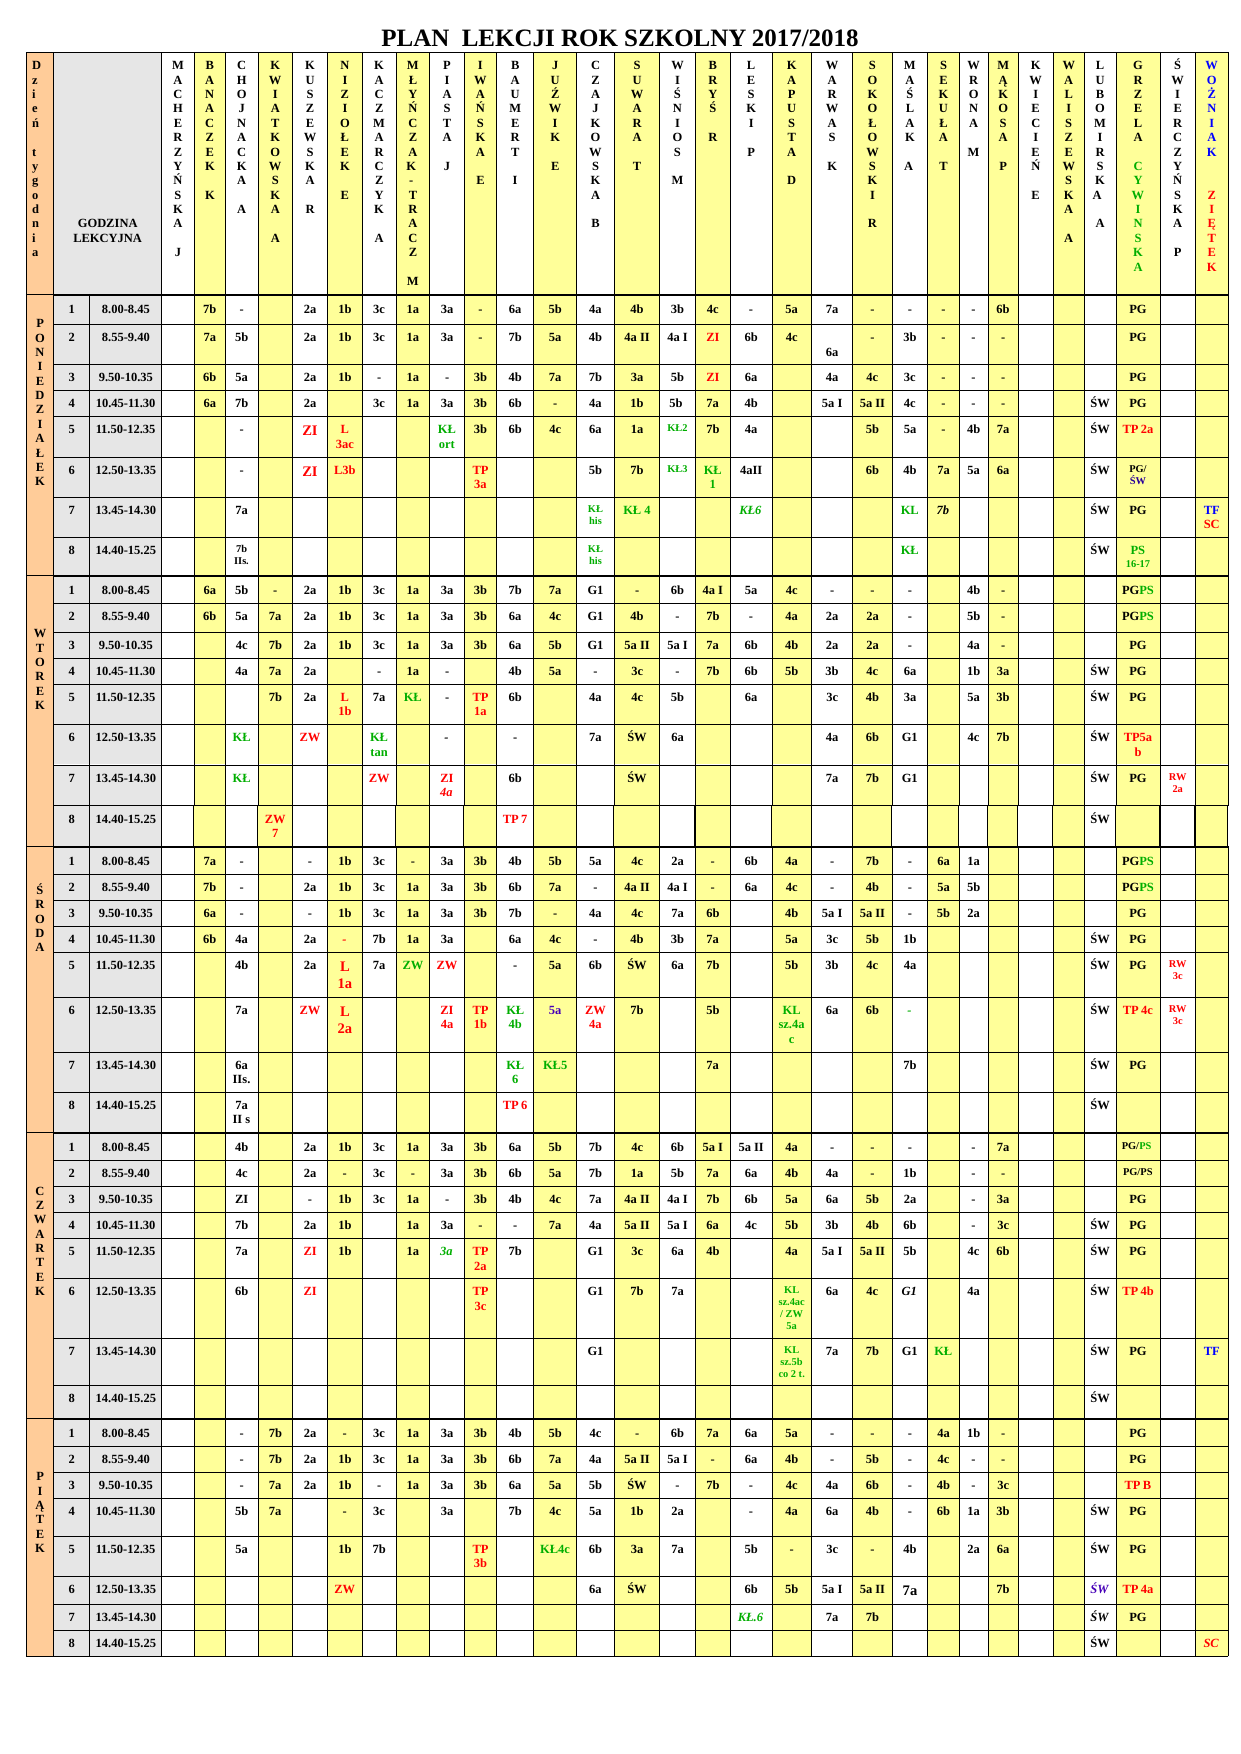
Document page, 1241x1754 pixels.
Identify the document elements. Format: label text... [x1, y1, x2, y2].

table_cell 1a [960, 1499, 988, 1536]
table_cell 7b [696, 1187, 730, 1212]
table_cell 2a [960, 1537, 988, 1576]
table_cell [928, 1386, 959, 1418]
table_cell [397, 498, 429, 537]
table_cell [1161, 806, 1194, 846]
table_cell - [465, 1213, 496, 1238]
table_cell [1161, 1473, 1195, 1498]
table_cell [1196, 538, 1228, 575]
table_cell [1019, 1577, 1053, 1604]
table_cell G1 [577, 633, 614, 658]
table_cell [1161, 927, 1195, 952]
table_cell [363, 1577, 396, 1604]
table_cell 4c [534, 604, 576, 632]
table_cell - [497, 725, 533, 764]
table_cell - [893, 1499, 927, 1536]
table_cell - [226, 848, 258, 874]
table_cell [696, 1631, 730, 1656]
table_cell [660, 806, 694, 846]
table_cell ZW [293, 998, 327, 1052]
table_cell [773, 391, 811, 416]
table_cell [293, 1499, 327, 1536]
table_cell [1053, 806, 1084, 846]
table_cell [226, 1577, 258, 1604]
table_cell [577, 806, 613, 846]
table_cell - [497, 1213, 533, 1238]
table_cell 5a II [615, 633, 659, 658]
table_cell 6 [54, 1577, 89, 1604]
table_cell [363, 458, 396, 497]
table_cell [1019, 1187, 1053, 1212]
table_cell 4b [773, 633, 811, 658]
table_cell 7b [226, 391, 258, 416]
table_cell [577, 1386, 614, 1418]
table_cell 5b [853, 1187, 892, 1212]
table_cell - [534, 901, 576, 926]
table_header GODZINA LEKCYJNA [54, 53, 161, 294]
table_cell [1054, 1093, 1084, 1132]
table_cell 1b [328, 1134, 362, 1160]
table_cell [928, 633, 959, 658]
table_cell 1a [397, 633, 429, 658]
table_cell 3c [363, 577, 396, 603]
table_cell [162, 848, 194, 874]
table_cell [162, 1631, 194, 1656]
table_cell 7a [259, 1473, 292, 1498]
table_cell 7a [363, 685, 396, 724]
table_cell [1054, 604, 1084, 632]
table_cell ŚW [1085, 953, 1116, 997]
table_cell 6b [928, 1499, 959, 1536]
table_cell [928, 1605, 959, 1630]
table_cell [960, 927, 988, 952]
table_cell 6b [893, 1213, 927, 1238]
table_cell 4c [615, 685, 659, 724]
table_cell [1054, 927, 1084, 952]
table_cell PG [1117, 1499, 1160, 1536]
table_cell 3a [615, 1537, 659, 1576]
table_cell [1054, 365, 1084, 390]
table_cell 4 [54, 927, 89, 952]
table_cell 7a [534, 577, 576, 603]
table_cell 7a [534, 1213, 576, 1238]
table_cell [1161, 1279, 1195, 1338]
table_cell [696, 685, 730, 724]
table_cell 4a [812, 1473, 852, 1498]
table_cell [162, 1339, 194, 1385]
table_cell 2a [293, 604, 327, 632]
table_cell [1196, 1473, 1228, 1498]
table_cell TP 4c [1117, 998, 1160, 1052]
table_header W O Ż N I A K Z I Ę T E K [1196, 53, 1228, 294]
table_cell 3b [465, 604, 496, 632]
table_cell [696, 1093, 730, 1132]
table_cell 7b [853, 1339, 892, 1385]
table_cell [534, 685, 576, 724]
table_cell 6b [497, 685, 533, 724]
table_cell 3c [363, 1134, 396, 1160]
table_cell [1054, 1577, 1084, 1604]
table_cell [465, 1631, 496, 1656]
table_cell - [328, 1499, 362, 1536]
table_cell - [928, 391, 959, 416]
table_cell 5b [534, 633, 576, 658]
table_cell [1054, 1279, 1084, 1338]
table_cell 8.55-9.40 [90, 1161, 161, 1186]
table_cell 6b [195, 927, 225, 952]
table_cell - [696, 875, 730, 900]
table_cell [1085, 1161, 1116, 1186]
table_cell [259, 766, 292, 805]
table_cell [162, 1213, 194, 1238]
table_cell 3a [430, 296, 464, 324]
table_cell [1085, 1134, 1116, 1160]
table_cell [259, 1213, 292, 1238]
table_cell [397, 417, 429, 457]
table_header G R Z E L A C Y W I N S K A [1117, 53, 1160, 294]
table_cell [397, 1339, 429, 1385]
table_cell 3a [430, 1499, 464, 1536]
table_cell [293, 806, 327, 846]
table_cell [465, 1093, 496, 1132]
table_cell [430, 1279, 464, 1338]
table_cell [853, 498, 892, 537]
table_cell [259, 875, 292, 900]
table_cell [162, 1093, 194, 1132]
table_cell 7a [812, 766, 852, 805]
table_cell 7b [696, 659, 730, 684]
table_cell 4c [226, 1161, 258, 1186]
table_cell PG [1117, 1339, 1160, 1385]
table_cell [162, 998, 194, 1052]
table_cell [162, 1577, 194, 1604]
table_cell 5b [577, 1473, 614, 1498]
table_cell [1161, 1339, 1195, 1385]
table_cell [293, 1577, 327, 1604]
table_cell [363, 1053, 396, 1092]
table_cell ŚW [615, 766, 659, 805]
table_cell 8 [54, 1386, 89, 1418]
table_cell [1161, 1134, 1195, 1160]
table_cell 1b [960, 659, 988, 684]
table_cell [660, 766, 695, 805]
table_cell SC [1196, 1631, 1228, 1656]
table_cell 7b [497, 901, 533, 926]
table_cell 1a [397, 659, 429, 684]
table_cell [195, 1093, 225, 1132]
table_cell [989, 1339, 1018, 1385]
table_cell - [293, 848, 327, 874]
table_cell [1161, 1053, 1195, 1092]
table_cell [162, 633, 194, 658]
table_cell 13.45-14.30 [90, 1053, 161, 1092]
table_cell [430, 1631, 464, 1656]
table_cell ŚW [1085, 1386, 1116, 1418]
table_cell [1019, 848, 1053, 874]
table_cell 4a [960, 633, 988, 658]
table_cell [615, 1053, 659, 1092]
table_cell [363, 1631, 396, 1656]
table_header S E K U Ł A T [928, 53, 959, 294]
table_cell [328, 391, 362, 416]
table_cell KL sz.5b co 2 t. [773, 1339, 811, 1385]
table_cell [1019, 685, 1053, 724]
table_cell 4a [773, 848, 811, 874]
table_cell - [893, 296, 927, 324]
table_cell - [812, 848, 852, 874]
table_cell 7b [577, 365, 614, 390]
table_cell TP 4a [1117, 1577, 1160, 1604]
table_cell PG [1117, 901, 1160, 926]
table_cell 6b [853, 458, 892, 497]
table_cell 7a [696, 633, 730, 658]
table_cell TP5ab [1117, 725, 1160, 764]
table_cell 4c [534, 927, 576, 952]
table_cell 4b [497, 1420, 533, 1446]
table_cell 7b [989, 725, 1018, 764]
table_cell [812, 458, 852, 497]
table_cell [1196, 1577, 1228, 1604]
table_cell - [960, 325, 988, 364]
table_cell 8.55-9.40 [90, 325, 161, 364]
table_cell [812, 1386, 852, 1418]
table_cell KŁ tan [363, 725, 396, 764]
table_cell ZI 4a [430, 766, 464, 805]
table_cell 6b [497, 766, 533, 805]
table_cell [1196, 1187, 1228, 1212]
table_cell [534, 1279, 576, 1338]
table_cell 3a [430, 1239, 464, 1278]
table_cell 6a [731, 1447, 772, 1472]
table_cell [328, 766, 362, 805]
table_cell [615, 1386, 659, 1418]
table_cell [1161, 875, 1195, 900]
table_cell 6a [989, 1537, 1018, 1576]
table_cell 5b [660, 365, 695, 390]
table_cell 6a [731, 365, 772, 390]
table_cell PG/PS [1117, 1134, 1160, 1160]
table_cell KŁ [226, 725, 258, 764]
table_cell 8.00-8.45 [90, 1420, 161, 1446]
table_cell [731, 901, 772, 926]
table_cell 11.50-12.35 [90, 1239, 161, 1278]
table_cell 7a [812, 296, 852, 324]
table_cell 4b [615, 604, 659, 632]
table_cell [162, 1447, 194, 1472]
table_cell 4b [853, 1213, 892, 1238]
table_cell 5a I [660, 1213, 695, 1238]
table_cell 14.40-15.25 [90, 538, 161, 575]
table_cell 2a [293, 1473, 327, 1498]
table_cell 6a [195, 391, 225, 416]
table_header I W A Ń S K A E [465, 53, 496, 294]
table_cell 5 [54, 1537, 89, 1576]
table_cell [1117, 1631, 1160, 1656]
table_cell [989, 998, 1018, 1052]
table_cell 3b [989, 685, 1018, 724]
table_cell 4c [696, 296, 730, 324]
table_cell [989, 538, 1018, 575]
table_cell 2 [54, 604, 89, 632]
table_cell 8.00-8.45 [90, 296, 161, 324]
table_cell P I Ą T E K [27, 1419, 53, 1656]
table_cell 3a [430, 875, 464, 900]
table_cell 1b [328, 901, 362, 926]
table_cell [162, 417, 194, 457]
table_cell [1054, 1239, 1084, 1278]
table_cell 3c [363, 1187, 396, 1212]
table_cell [259, 1386, 292, 1418]
table_cell PGPS [1117, 604, 1160, 632]
table_cell 3c [363, 901, 396, 926]
table_cell 3c [363, 391, 396, 416]
table_cell 3a [430, 1447, 464, 1472]
table_cell 7b [259, 685, 292, 724]
table_cell [1054, 1605, 1084, 1630]
table_cell TP 2a [1117, 417, 1160, 457]
table_cell 5b [577, 458, 614, 497]
table_cell [989, 1093, 1018, 1132]
table_cell [162, 1499, 194, 1536]
table_cell 6 [54, 458, 89, 497]
table_cell [534, 498, 576, 537]
table_cell ZI [696, 325, 730, 364]
table_cell [1196, 901, 1228, 926]
table_cell 3b [989, 1499, 1018, 1536]
table_cell [696, 1577, 730, 1604]
table_cell 3b [465, 1187, 496, 1212]
table_cell [1019, 1605, 1053, 1630]
table_cell 7b [259, 633, 292, 658]
table_cell 6b [731, 633, 772, 658]
table_cell ZI [293, 1239, 327, 1278]
table_cell 6a [731, 1161, 772, 1186]
table_header W A L I S Z E W S K A A [1054, 53, 1084, 294]
table_cell - [812, 1447, 852, 1472]
table_cell [1196, 998, 1228, 1052]
table_cell 4 [54, 1499, 89, 1536]
table_header J U Ź W I K E [534, 53, 576, 294]
table_cell [928, 1537, 959, 1576]
table_cell - [989, 1161, 1018, 1186]
table_cell G1 [577, 604, 614, 632]
table_cell - [660, 1473, 695, 1498]
table_cell [660, 498, 695, 537]
table_cell 1a [397, 365, 429, 390]
table_cell 3b [465, 875, 496, 900]
table_cell - [893, 604, 927, 632]
table_cell PG/ ŚW [1117, 458, 1160, 497]
table_cell 4b [893, 458, 927, 497]
table_cell 6b [696, 901, 730, 926]
table_cell 6b [989, 296, 1018, 324]
table_cell 4a [773, 1239, 811, 1278]
table_header W A R W A S K [812, 53, 852, 294]
table_cell 3c [615, 1239, 659, 1278]
table_cell [960, 1053, 988, 1092]
table_cell [773, 498, 811, 537]
table_cell 7a [363, 953, 396, 997]
table_cell 8.55-9.40 [90, 1447, 161, 1472]
table_cell [989, 498, 1018, 537]
table_cell [195, 1420, 225, 1446]
table_cell 5a II [853, 1239, 892, 1278]
table_cell 4a [812, 1161, 852, 1186]
table_cell 3a [430, 901, 464, 926]
table_cell [162, 458, 194, 497]
table_cell 5b [773, 1213, 811, 1238]
table_cell [960, 1339, 988, 1385]
table_cell [1196, 365, 1228, 390]
table_header K U S Z E W S K A R [293, 53, 327, 294]
table_cell [928, 1161, 959, 1186]
table_cell [1196, 1386, 1228, 1418]
table_cell [328, 1605, 362, 1630]
table_cell [615, 1631, 659, 1656]
table_cell - [893, 1447, 927, 1472]
table_cell 3c [812, 927, 852, 952]
table_cell [660, 1053, 695, 1092]
table_cell [259, 1161, 292, 1186]
table_cell - [812, 577, 852, 603]
table_cell [696, 1537, 730, 1576]
table_header M A Ś L A K A [893, 53, 927, 294]
table_cell [1117, 1386, 1160, 1418]
table_cell [812, 1631, 852, 1656]
table_cell - [696, 848, 730, 874]
table_cell 7b [363, 927, 396, 952]
table_cell - [853, 577, 892, 603]
table_cell 2a [293, 659, 327, 684]
table_cell 4b [773, 1161, 811, 1186]
table_cell 5b [960, 604, 988, 632]
table_cell [1161, 296, 1195, 324]
table_cell [465, 1053, 496, 1092]
table_cell [226, 806, 257, 846]
table_cell 4a [773, 1499, 811, 1536]
table_cell [1019, 725, 1053, 764]
table_cell [1196, 953, 1228, 997]
table_cell [162, 1420, 194, 1446]
table_cell 5a II [615, 1213, 659, 1238]
table_cell 3a [430, 391, 464, 416]
table_cell 3c [812, 685, 852, 724]
table_cell 7b [928, 498, 959, 537]
table_cell 2a [660, 1499, 695, 1536]
table_cell 6a [497, 1473, 533, 1498]
table_cell 3a [893, 685, 927, 724]
table_cell - [989, 604, 1018, 632]
table_cell 3 [54, 1187, 89, 1212]
table_cell [397, 1386, 429, 1418]
table_cell [1161, 633, 1195, 658]
table_cell [696, 1386, 730, 1418]
table_header B A U M E R T I [497, 53, 533, 294]
table_cell [195, 498, 225, 537]
table_cell 7a [696, 391, 730, 416]
table_cell RW 3c [1161, 953, 1195, 997]
table_cell 12.50-13.35 [90, 1577, 161, 1604]
table_cell KŁ his [577, 538, 614, 575]
table_cell [162, 604, 194, 632]
table_cell PG [1117, 1537, 1160, 1576]
table_cell 7 [54, 1605, 89, 1630]
table_cell C Z W A R T E K [27, 1133, 53, 1418]
table_cell ZI [293, 1279, 327, 1338]
table_cell KL [893, 498, 927, 537]
table_cell L3b [328, 458, 362, 497]
table_cell PG [1117, 953, 1160, 997]
table_cell [960, 1386, 988, 1418]
table_cell ŚW [1085, 1537, 1116, 1576]
table_cell G1 [577, 1239, 614, 1278]
table_cell 1a [397, 325, 429, 364]
table_cell - [226, 458, 258, 497]
table_cell [893, 1631, 927, 1656]
table_cell [1161, 1447, 1195, 1472]
table_cell [1161, 848, 1195, 874]
table_cell PG [1117, 1213, 1160, 1238]
table_cell 4a I [660, 1187, 695, 1212]
table_cell - [430, 365, 464, 390]
table_cell [928, 1213, 959, 1238]
table_cell [397, 998, 429, 1052]
table_cell [397, 1631, 429, 1656]
table_cell 6b [731, 325, 772, 364]
table_cell 7b [853, 1605, 892, 1630]
table_cell 4c [534, 1499, 576, 1536]
table_cell [1196, 577, 1228, 603]
table_cell 8.55-9.40 [90, 604, 161, 632]
table_cell - [731, 296, 772, 324]
table_cell 10.45-11.30 [90, 391, 161, 416]
table_cell 1a [615, 417, 659, 457]
table_cell [259, 391, 292, 416]
table_cell - [660, 604, 695, 632]
table_cell 2a [293, 685, 327, 724]
table_cell ZW 4a [577, 998, 614, 1052]
table_cell [1085, 901, 1116, 926]
table_cell 4c [928, 1447, 959, 1472]
table_cell [1161, 577, 1195, 603]
table_cell - [893, 875, 927, 900]
table_cell 1b [328, 365, 362, 390]
table_cell [696, 498, 730, 537]
table_cell [1019, 1239, 1053, 1278]
table_cell 6b [731, 1577, 772, 1604]
table_cell 3c [363, 325, 396, 364]
table_cell 6a [195, 901, 225, 926]
table_cell [812, 806, 852, 846]
table_cell 3b [660, 927, 695, 952]
table_cell [195, 1279, 225, 1338]
table_cell 7a [259, 604, 292, 632]
table_cell [259, 1093, 292, 1132]
table_cell 9.50-10.35 [90, 1473, 161, 1498]
table_cell 4c [960, 725, 988, 764]
table_cell - [363, 1473, 396, 1498]
table_cell 1b [328, 296, 362, 324]
table_cell 4c [534, 1187, 576, 1212]
table_cell [1019, 1161, 1053, 1186]
table_cell 7a [534, 875, 576, 900]
table_cell - [226, 1420, 258, 1446]
table_cell [162, 1386, 194, 1418]
table_cell 6b [853, 725, 892, 764]
table_cell 4c [773, 577, 811, 603]
table_cell [1019, 1339, 1053, 1385]
table_cell [1161, 1631, 1195, 1656]
table_cell [397, 725, 429, 764]
table_cell 4c [853, 1279, 892, 1338]
table_cell [696, 766, 730, 805]
table_cell - [893, 577, 927, 603]
table_cell [1117, 1093, 1160, 1132]
table_cell [328, 498, 362, 537]
table_cell 8 [54, 538, 89, 575]
table_cell KŁ his [577, 498, 614, 537]
table_cell 1b [328, 577, 362, 603]
table_cell 4aII [731, 458, 772, 497]
table_cell [465, 1339, 496, 1385]
table_cell ŚW [1085, 725, 1116, 764]
table_header N I Z I O Ł E K E [328, 53, 362, 294]
table_cell - [928, 417, 959, 457]
table_cell [773, 417, 811, 457]
table_header W R O N A M [960, 53, 988, 294]
table_cell [1085, 365, 1116, 390]
table_cell 6a [812, 325, 852, 364]
table_cell 1a [397, 391, 429, 416]
table_cell [773, 1093, 811, 1132]
table_cell ZI [226, 1187, 258, 1212]
table_cell [465, 953, 496, 997]
table_cell [928, 998, 959, 1052]
table_cell [1019, 325, 1053, 364]
table_cell [773, 458, 811, 497]
table_cell [1019, 1537, 1053, 1576]
table_cell [293, 1339, 327, 1385]
table_cell [1161, 1213, 1195, 1238]
table_cell [396, 806, 429, 846]
table_cell [1161, 659, 1195, 684]
table_cell 5a [773, 927, 811, 952]
table_cell 2 [54, 1447, 89, 1472]
table_cell [731, 1279, 772, 1338]
table_cell [1018, 806, 1052, 846]
table_cell [1019, 1213, 1053, 1238]
table_cell [1019, 901, 1053, 926]
table_cell 5a [960, 685, 988, 724]
table_cell - [893, 1134, 927, 1160]
table_cell [363, 1213, 396, 1238]
table_cell [162, 725, 194, 764]
table_cell [731, 538, 772, 575]
table_cell 2 [54, 875, 89, 900]
table_cell ŚW [1085, 1631, 1116, 1656]
table_cell 9.50-10.35 [90, 633, 161, 658]
table_cell 10.45-11.30 [90, 1499, 161, 1536]
table_cell [195, 633, 225, 658]
table_cell 3a [430, 1420, 464, 1446]
table_cell [259, 998, 292, 1052]
table_cell ŚW [1085, 538, 1116, 575]
table_cell [195, 538, 225, 575]
table_cell 6a [497, 633, 533, 658]
table_cell [162, 1605, 194, 1630]
table_cell [989, 1605, 1018, 1630]
table_cell 6b [731, 1187, 772, 1212]
table_cell [773, 685, 811, 724]
table_cell 1a [397, 1473, 429, 1498]
table_cell 4a [226, 927, 258, 952]
table_cell - [293, 1187, 327, 1212]
table_cell 1b [328, 1187, 362, 1212]
table_cell - [893, 901, 927, 926]
table_cell [259, 325, 292, 364]
table_cell 5a [226, 365, 258, 390]
table_cell [465, 1577, 496, 1604]
table_cell [1019, 458, 1053, 497]
table_cell 8.55-9.40 [90, 875, 161, 900]
table_cell 3a [430, 848, 464, 874]
table_cell [162, 391, 194, 416]
table_cell [1196, 927, 1228, 952]
table_cell ŚW [1085, 498, 1116, 537]
table_cell 7a II s [226, 1093, 258, 1132]
table_cell [1161, 685, 1195, 724]
table_cell KŁ4c [534, 1537, 576, 1576]
table_cell [1196, 806, 1227, 846]
table_cell 1a [397, 1420, 429, 1446]
table_cell [1196, 1239, 1228, 1278]
table_cell 6a [497, 296, 533, 324]
table_cell [1196, 875, 1228, 900]
table_cell - [226, 875, 258, 900]
table_cell [1161, 1161, 1195, 1186]
table_cell 1a [397, 1213, 429, 1238]
table_cell 5a [731, 577, 772, 603]
table_cell [928, 538, 959, 575]
table_cell 2a [293, 391, 327, 416]
table_cell 3c [363, 1447, 396, 1472]
table_cell ŚW [1085, 417, 1116, 457]
table_cell PG [1117, 1420, 1160, 1446]
table_cell [162, 1279, 194, 1338]
table_cell - [773, 1537, 811, 1576]
table_cell [731, 1339, 772, 1385]
table_cell 3a [989, 1187, 1018, 1212]
table_cell [853, 538, 892, 575]
table_cell 5a I [812, 1239, 852, 1278]
table_cell [195, 659, 225, 684]
table_cell 7a [696, 1053, 730, 1092]
table_cell 3a [430, 1213, 464, 1238]
table_cell 4b [928, 1473, 959, 1498]
table_cell 6b [853, 1473, 892, 1498]
table_header K W I E C I E Ń E [1019, 53, 1053, 294]
table_cell - [960, 1447, 988, 1472]
table_cell [928, 1631, 959, 1656]
table_cell [534, 1386, 576, 1418]
table_cell [497, 1605, 533, 1630]
table_cell 6b [577, 953, 614, 997]
table_cell [1161, 901, 1195, 926]
table_cell [892, 806, 927, 846]
table_cell [465, 725, 496, 764]
table_cell TP 3c [465, 1279, 496, 1338]
table_cell 3b [893, 325, 927, 364]
table_cell 7a [696, 1420, 730, 1446]
table_cell 7b [259, 1420, 292, 1446]
table_cell [812, 498, 852, 537]
table_cell 6a [731, 875, 772, 900]
table_cell 4b [497, 659, 533, 684]
table_cell 6a [577, 417, 614, 457]
table_cell [1054, 848, 1084, 874]
table_cell [534, 1093, 576, 1132]
table_cell 3c [363, 1161, 396, 1186]
table_cell [1019, 1447, 1053, 1472]
table_cell ŚW [615, 1577, 659, 1604]
table_cell [162, 365, 194, 390]
table_cell 4c [615, 1134, 659, 1160]
table_cell 7a [577, 725, 614, 764]
table_cell - [696, 1447, 730, 1472]
table_cell 7b [259, 1447, 292, 1472]
table_cell [1019, 1473, 1053, 1498]
table_cell G1 [577, 577, 614, 603]
table_cell [1019, 766, 1053, 805]
table_cell [773, 1386, 811, 1418]
table_cell [960, 538, 988, 575]
table_cell [328, 538, 362, 575]
table_cell [1085, 1420, 1116, 1446]
table_cell 7 [54, 498, 89, 537]
table_cell [259, 901, 292, 926]
table_cell - [328, 927, 362, 952]
table_cell [1019, 998, 1053, 1052]
table_cell 6b [497, 417, 533, 457]
table_cell [660, 1631, 695, 1656]
table_cell [731, 927, 772, 952]
table_cell KŁ.6 [731, 1605, 772, 1630]
table_cell 7b [195, 296, 225, 324]
table_cell 7 [54, 766, 89, 805]
table_cell [615, 1605, 659, 1630]
table_cell [928, 577, 959, 603]
table_cell ZW [328, 1577, 362, 1604]
table_cell [1054, 633, 1084, 658]
table_cell 7b [893, 1053, 927, 1092]
table_cell [772, 806, 811, 846]
table_cell [363, 1093, 396, 1132]
table_cell [1085, 1473, 1116, 1498]
table_cell [928, 685, 959, 724]
table_cell 2a [293, 365, 327, 390]
table_cell ŚW [615, 725, 659, 764]
table_cell [259, 953, 292, 997]
table_cell 3b [465, 1161, 496, 1186]
table_cell - [497, 953, 533, 997]
table_cell [293, 1386, 327, 1418]
table_cell 14.40-15.25 [90, 806, 161, 846]
table_cell 7b [363, 1537, 396, 1576]
table_cell 6a [928, 848, 959, 874]
table_header C Z A J K O W S K A B [577, 53, 614, 294]
table_cell [660, 1605, 695, 1630]
table_cell 7b [577, 1161, 614, 1186]
table_cell [226, 685, 258, 724]
table_cell - [615, 1420, 659, 1446]
table_cell 13.45-14.30 [90, 766, 161, 805]
table_cell PG [1117, 1447, 1160, 1472]
table_cell [731, 1631, 772, 1656]
table_cell 1a [397, 1187, 429, 1212]
table_cell TF [1196, 1339, 1228, 1385]
table_cell [928, 953, 959, 997]
table_cell 3c [989, 1213, 1018, 1238]
table_cell [534, 458, 576, 497]
table_cell 7a [195, 848, 225, 874]
table_cell 2a [660, 848, 695, 874]
table_cell [1054, 1420, 1084, 1446]
table_cell [1019, 296, 1053, 324]
table_cell ŚW [1085, 1213, 1116, 1238]
table_cell 3c [363, 875, 396, 900]
table_cell - [989, 633, 1018, 658]
table_cell 4a [226, 659, 258, 684]
table_cell 5a [893, 417, 927, 457]
table_cell [1019, 875, 1053, 900]
table_cell [1196, 325, 1228, 364]
table_cell [534, 1239, 576, 1278]
table_cell ŚW [1085, 1605, 1116, 1630]
table_cell - [853, 325, 892, 364]
table_cell [696, 806, 730, 846]
table_cell [430, 458, 464, 497]
table_cell [363, 538, 396, 575]
table_cell - [960, 391, 988, 416]
table_cell 7b [497, 1499, 533, 1536]
table_cell 13.45-14.30 [90, 498, 161, 537]
table_cell 7b [497, 577, 533, 603]
table_cell 1 [54, 1420, 89, 1446]
table_cell [328, 1386, 362, 1418]
table_cell 5a II [853, 391, 892, 416]
table_cell TP 7 [497, 806, 533, 846]
table_cell 6b [660, 1420, 695, 1446]
table_cell 4b [731, 391, 772, 416]
table_cell - [430, 659, 464, 684]
table_cell 5a [534, 1161, 576, 1186]
table_cell 1a [397, 875, 429, 900]
table_cell [497, 1279, 533, 1338]
table_cell 7a [989, 1134, 1018, 1160]
table_cell 5b [660, 1161, 695, 1186]
table_cell 5b [731, 1537, 772, 1576]
table_cell 3b [465, 1420, 496, 1446]
table_cell 4a [577, 296, 614, 324]
table_cell 1a [397, 901, 429, 926]
table_cell 6a [497, 1134, 533, 1160]
table_cell [430, 538, 464, 575]
table_cell ŚW [1085, 391, 1116, 416]
table_cell 3c [615, 659, 659, 684]
table_cell [259, 538, 292, 575]
table_cell ZW [363, 766, 396, 805]
table_cell 5b [853, 417, 892, 457]
table_cell - [731, 1473, 772, 1498]
table_cell 3a [430, 1134, 464, 1160]
table_cell 7b [577, 1134, 614, 1160]
table_cell [162, 1239, 194, 1278]
table_cell [1085, 1187, 1116, 1212]
table_cell 14.40-15.25 [90, 1093, 161, 1132]
table_cell [1054, 875, 1084, 900]
table_cell [226, 1386, 258, 1418]
table_cell [1085, 296, 1116, 324]
table_cell [259, 1187, 292, 1212]
table_cell 12.50-13.35 [90, 998, 161, 1052]
table_cell 5b [226, 577, 258, 603]
table_cell [1161, 538, 1195, 575]
table_cell [1019, 1631, 1053, 1656]
table_cell 7a [989, 417, 1018, 457]
table_cell [1019, 1134, 1053, 1160]
table_cell [812, 538, 852, 575]
table_cell [534, 1605, 576, 1630]
table_cell [497, 458, 533, 497]
table_cell [1054, 1187, 1084, 1212]
table_cell 5b [773, 659, 811, 684]
table_cell [465, 659, 496, 684]
table_cell 4c [534, 417, 576, 457]
table_cell [430, 1577, 464, 1604]
table_cell [1161, 1499, 1195, 1536]
table_cell 4c [577, 1420, 614, 1446]
table_cell [397, 458, 429, 497]
table_cell [1019, 1053, 1053, 1092]
table_cell PG/PS [1117, 1161, 1160, 1186]
table_cell 5a [577, 1499, 614, 1536]
table_cell 5 [54, 417, 89, 457]
table_cell [162, 538, 194, 575]
table_cell [195, 1134, 225, 1160]
table_cell 4a [577, 1213, 614, 1238]
table_cell 1 [54, 1134, 89, 1160]
table_cell - [731, 604, 772, 632]
table_cell - [226, 1473, 258, 1498]
table_cell [1054, 1499, 1084, 1536]
table_cell 3b [812, 1213, 852, 1238]
table_cell 1b [328, 633, 362, 658]
table_cell - [577, 927, 614, 952]
table_cell 3c [363, 1420, 396, 1446]
table_cell [960, 1577, 988, 1604]
table_cell 5a I [812, 901, 852, 926]
table_cell G1 [893, 1339, 927, 1385]
table_cell 2a [960, 901, 988, 926]
table_cell 5b [696, 998, 730, 1052]
table_cell TP 1b [465, 998, 496, 1052]
table_cell 1b [328, 1447, 362, 1472]
table_cell 5a [226, 1537, 258, 1576]
table_cell 3b [465, 365, 496, 390]
table_cell 6a [731, 685, 772, 724]
table_cell [989, 848, 1018, 874]
table_cell [534, 725, 576, 764]
table_cell [696, 538, 730, 575]
table_cell 4b [893, 1537, 927, 1576]
table_cell [259, 927, 292, 952]
table_cell [1161, 1187, 1195, 1212]
table_cell - [397, 1161, 429, 1186]
table_cell ZI [696, 365, 730, 390]
table_cell G1 [577, 1279, 614, 1338]
table_cell [1196, 1420, 1228, 1446]
table_cell [1085, 604, 1116, 632]
table_cell [534, 1339, 576, 1385]
table_cell [773, 725, 811, 764]
table_cell [1019, 604, 1053, 632]
table_cell Ś R O D A [27, 847, 53, 1132]
table_cell KŁ [893, 538, 927, 575]
table_cell G1 [577, 1339, 614, 1385]
table_cell - [363, 365, 396, 390]
table_cell [259, 1339, 292, 1385]
table_cell [259, 296, 292, 324]
table_cell PG [1117, 325, 1160, 364]
table_cell [195, 1577, 225, 1604]
table_cell [363, 1386, 396, 1418]
table_cell 4a [731, 417, 772, 457]
table_cell ZW 7 [258, 806, 292, 846]
table_cell [731, 1239, 772, 1278]
table_cell 1b [328, 1473, 362, 1498]
table_cell [534, 1577, 576, 1604]
table_cell 3b [465, 633, 496, 658]
table_cell [195, 1161, 225, 1186]
table_cell TP 4b [1117, 1279, 1160, 1338]
table_cell 4b [853, 1499, 892, 1536]
table_cell 4c [615, 901, 659, 926]
table_cell KL sz.4ac [773, 998, 811, 1052]
table_cell ŚW [615, 1473, 659, 1498]
table_cell [397, 1499, 429, 1536]
table_cell 6a [812, 1499, 852, 1536]
table_cell [960, 1605, 988, 1630]
table_header S U W A R A T [615, 53, 659, 294]
table_cell 2 [54, 1161, 89, 1186]
table_cell PG [1117, 1053, 1160, 1092]
table_cell [1054, 577, 1084, 603]
table_cell - [534, 391, 576, 416]
table_cell 7b [853, 766, 892, 805]
table_cell [614, 806, 659, 846]
table_cell [1054, 1339, 1084, 1385]
table_cell [1196, 685, 1228, 724]
table_cell PG [1117, 498, 1160, 537]
table_cell [328, 1339, 362, 1385]
table_cell [773, 1053, 811, 1092]
table_header Ś W I E R C Z Y Ń S K A P [1161, 53, 1195, 294]
table_cell ŚW [1085, 1239, 1116, 1278]
table_cell [162, 766, 194, 805]
table_cell 3c [363, 604, 396, 632]
table_cell 6a [660, 725, 695, 764]
table_cell 4c [773, 325, 811, 364]
table_cell PG [1117, 659, 1160, 684]
table_cell 4b [853, 685, 892, 724]
table_cell - [989, 365, 1018, 390]
table_cell [660, 1386, 695, 1418]
table_cell [1196, 1605, 1228, 1630]
table_cell 8.00-8.45 [90, 577, 161, 603]
table_cell 4c [853, 365, 892, 390]
table_cell [577, 1631, 614, 1656]
table_cell [731, 766, 772, 805]
table_header D z i e ń t y g o d n i a [27, 53, 53, 294]
table_cell [1161, 1605, 1195, 1630]
table_cell 7b [696, 604, 730, 632]
table_cell 1a [397, 1447, 429, 1472]
table_cell [259, 498, 292, 537]
table_cell [696, 1605, 730, 1630]
table_cell [363, 1279, 396, 1338]
table_cell ŚW [1085, 1499, 1116, 1536]
table_cell ŚW [1085, 998, 1116, 1052]
table_cell RW 2a [1161, 766, 1195, 805]
table_cell 6a [989, 458, 1018, 497]
table_cell [773, 766, 811, 805]
table_cell 2a [293, 1447, 327, 1472]
table_cell [328, 1279, 362, 1338]
table_cell 5a [960, 458, 988, 497]
table_cell [1019, 498, 1053, 537]
table_cell 2a [293, 325, 327, 364]
table_header P I A S T A J [430, 53, 464, 294]
table_cell [1019, 538, 1053, 575]
table_cell 2a [893, 1187, 927, 1212]
table_cell [928, 659, 959, 684]
table_cell [1196, 659, 1228, 684]
table_cell [853, 806, 891, 846]
table_cell 5a [226, 604, 258, 632]
table_cell [928, 1187, 959, 1212]
table_cell [696, 1339, 730, 1385]
table_header M Ą K O S A P [989, 53, 1018, 294]
table_cell KL sz.4ac / ZW 5a [773, 1279, 811, 1338]
table_cell 6 [54, 1279, 89, 1338]
table_cell 7b [696, 417, 730, 457]
table_cell 6a [812, 1187, 852, 1212]
table_cell [465, 927, 496, 952]
table_cell 10.45-11.30 [90, 659, 161, 684]
table_cell 4 [54, 391, 89, 416]
table_cell 6b [497, 1447, 533, 1472]
table_cell 4a [773, 604, 811, 632]
table_cell [293, 1605, 327, 1630]
table_cell 7a [812, 1339, 852, 1385]
table_cell 5b [226, 325, 258, 364]
table_cell [195, 458, 225, 497]
table_cell 4a [812, 365, 852, 390]
table_cell [162, 1053, 194, 1092]
table_cell RW 3c [1161, 998, 1195, 1052]
table_cell 4b [615, 296, 659, 324]
table_cell [960, 498, 988, 537]
table_cell - [226, 417, 258, 457]
table_cell KŁ 6 [497, 1053, 533, 1092]
table_cell [893, 1605, 927, 1630]
table_cell - [430, 1187, 464, 1212]
table_cell - [226, 1447, 258, 1472]
table_cell 4a II [615, 1187, 659, 1212]
table_cell 7b [696, 1473, 730, 1498]
table_cell [497, 1577, 533, 1604]
table_cell [928, 927, 959, 952]
table_cell KŁ [928, 1339, 959, 1385]
table_cell 4a II [615, 325, 659, 364]
table_cell 7a [812, 1605, 852, 1630]
table_cell [928, 1239, 959, 1278]
table_cell [1054, 1386, 1084, 1418]
table_cell 4c [731, 1213, 772, 1238]
table_cell [534, 806, 576, 846]
table_cell [195, 998, 225, 1052]
table_cell 14.40-15.25 [90, 1386, 161, 1418]
table_cell [195, 1605, 225, 1630]
table_cell [577, 1053, 614, 1092]
table_cell 2a [293, 1134, 327, 1160]
table_cell [328, 725, 362, 764]
table_cell [960, 766, 988, 805]
table_cell - [893, 1473, 927, 1498]
table_cell 1a [615, 1161, 659, 1186]
table_cell [195, 1053, 225, 1092]
table_cell 5a [577, 848, 614, 874]
table_cell TP3a [465, 458, 496, 497]
table_cell 5a [773, 1187, 811, 1212]
table_cell [162, 1161, 194, 1186]
table_cell 6b [497, 1161, 533, 1186]
table_cell TP 2a [465, 1239, 496, 1278]
table_cell [1054, 1134, 1084, 1160]
table_header C H O J N A C K A A [226, 53, 258, 294]
table_cell [328, 1631, 362, 1656]
table_cell [928, 806, 958, 846]
table_cell 2a [293, 1161, 327, 1186]
table_cell [1019, 1093, 1053, 1132]
table_cell ZW [430, 953, 464, 997]
table_cell ŚW [1085, 1053, 1116, 1092]
table_cell 6a [731, 1420, 772, 1446]
table_cell KŁ [397, 685, 429, 724]
table_cell PGPS [1117, 875, 1160, 900]
table_cell 3c [363, 848, 396, 874]
table_cell [731, 725, 772, 764]
table_cell [989, 953, 1018, 997]
table_cell [812, 1093, 852, 1132]
table_cell [1054, 1161, 1084, 1186]
table_cell 6a [893, 659, 927, 684]
table_cell [1196, 1499, 1228, 1536]
table_header W I Ś N I O S M [660, 53, 695, 294]
table_cell - [465, 325, 496, 364]
table_cell 3a [430, 633, 464, 658]
table_cell [534, 766, 576, 805]
table_cell [465, 498, 496, 537]
table_cell 7b IIs. [226, 538, 258, 575]
table_cell [1054, 766, 1084, 805]
table_cell [328, 806, 362, 846]
table_cell P O N I E D Z I A Ł E K [27, 295, 53, 575]
table_cell 6a [577, 1577, 614, 1604]
table_cell [1161, 1537, 1195, 1576]
table_cell 1b [615, 1499, 659, 1536]
table_cell KŁ 4b [497, 998, 533, 1052]
table_cell PG [1117, 927, 1160, 952]
table_cell 4c [853, 659, 892, 684]
table_cell [989, 766, 1018, 805]
table_cell 1a [397, 927, 429, 952]
table_cell [1019, 633, 1053, 658]
table_cell [1196, 1213, 1228, 1238]
table_cell 1b [328, 604, 362, 632]
table_cell 4b [497, 1187, 533, 1212]
table_cell 1b [328, 875, 362, 900]
table_cell [259, 848, 292, 874]
table_cell [328, 1053, 362, 1092]
table_cell [989, 927, 1018, 952]
table_cell 3b [465, 391, 496, 416]
table_cell [1054, 538, 1084, 575]
table_cell 4b [696, 1239, 730, 1278]
table_cell [328, 659, 362, 684]
table_cell [430, 1386, 464, 1418]
table_cell 4a [577, 391, 614, 416]
table_cell 4b [960, 417, 988, 457]
table_header K A P U S T A D [773, 53, 811, 294]
table_cell ZW [397, 953, 429, 997]
table_cell 9.50-10.35 [90, 365, 161, 390]
table_cell [195, 1213, 225, 1238]
table_cell 8.00-8.45 [90, 848, 161, 874]
table_cell 1b [960, 1420, 988, 1446]
table_cell [497, 1537, 533, 1576]
table_cell KŁ 1 [696, 458, 730, 497]
table_cell 3c [363, 633, 396, 658]
table_cell [363, 417, 396, 457]
table_cell 7a [696, 927, 730, 952]
table_cell 6a [660, 1239, 695, 1278]
table_cell [162, 1537, 194, 1576]
table_cell 7b [497, 1239, 533, 1278]
table_cell 1b [615, 391, 659, 416]
table_cell 1b [328, 325, 362, 364]
table_cell [430, 498, 464, 537]
table_cell [162, 953, 194, 997]
table_cell 3c [363, 1499, 396, 1536]
table_cell [989, 875, 1018, 900]
table_cell ŚW [1085, 806, 1115, 846]
table_cell 4a [577, 685, 614, 724]
table_cell 5a II [615, 1447, 659, 1472]
table_cell 3b [465, 901, 496, 926]
table_cell 7a [259, 659, 292, 684]
table_cell [162, 1187, 194, 1212]
text PLAN LEKCJI ROK SZKOLNY 2017/2018 [118, 23, 1122, 52]
table_cell [293, 538, 327, 575]
table_cell 5b [660, 685, 695, 724]
table_cell 1b [328, 1239, 362, 1278]
table_cell 6b [226, 1279, 258, 1338]
table_cell 6a IIs. [226, 1053, 258, 1092]
table_cell [162, 685, 194, 724]
table_cell 12.50-13.35 [90, 458, 161, 497]
table_cell 1 [54, 848, 89, 874]
table_cell 6b [853, 998, 892, 1052]
table_cell 3b [465, 417, 496, 457]
table_cell 4c [960, 1239, 988, 1278]
table_cell ŚW [1085, 458, 1116, 497]
table_cell 3 [54, 1473, 89, 1498]
table_cell W T O R E K [27, 576, 53, 846]
table_cell 5a II [731, 1134, 772, 1160]
table_cell 5b [773, 1577, 811, 1604]
table_cell [194, 806, 225, 846]
table_cell [397, 1053, 429, 1092]
table_cell 3b [812, 953, 852, 997]
table_cell [1054, 685, 1084, 724]
table_cell [1054, 458, 1084, 497]
table_cell L 2a [328, 998, 362, 1052]
table_cell 6b [660, 1134, 695, 1160]
table_cell - [430, 725, 464, 764]
table_cell [259, 458, 292, 497]
table_cell [195, 953, 225, 997]
table_cell [696, 1499, 730, 1536]
table_cell [293, 498, 327, 537]
table_cell [731, 953, 772, 997]
table_cell 7b [615, 458, 659, 497]
table_cell 5b [226, 1499, 258, 1536]
table_cell [363, 806, 395, 846]
table_cell [1054, 296, 1084, 324]
table_cell 4c [615, 848, 659, 874]
table_cell [259, 417, 292, 457]
table_cell KŁ ort [430, 417, 464, 457]
table_cell 2a [293, 633, 327, 658]
table_cell [928, 1279, 959, 1338]
table_cell 11.50-12.35 [90, 1537, 161, 1576]
table_cell [1019, 953, 1053, 997]
table_cell [1019, 365, 1053, 390]
table_cell 7a [660, 901, 695, 926]
table_cell 7b [195, 875, 225, 900]
table_cell [1161, 604, 1195, 632]
table_cell - [928, 296, 959, 324]
table_cell 6a [696, 1213, 730, 1238]
table_cell 5 [54, 953, 89, 997]
table_cell 3c [363, 296, 396, 324]
table_cell 4c [853, 953, 892, 997]
table_cell 5a [534, 325, 576, 364]
table_cell - [465, 296, 496, 324]
table_cell [195, 1473, 225, 1498]
table_cell [1196, 766, 1228, 805]
table_cell PG [1117, 1239, 1160, 1278]
table_cell [1054, 1473, 1084, 1498]
table_header M A C H E R Z Y Ń S K A J [162, 53, 194, 294]
table_cell [162, 325, 194, 364]
table_cell - [989, 577, 1018, 603]
table_cell 5b [893, 1239, 927, 1278]
table_cell PS 16-17 [1117, 538, 1160, 575]
table_cell 2a [293, 1213, 327, 1238]
table_cell KŁ 4 [615, 498, 659, 537]
table_cell [1196, 633, 1228, 658]
table_cell 3b [465, 1473, 496, 1498]
table_cell 5b [960, 875, 988, 900]
table_cell 7a [534, 1447, 576, 1472]
table_cell 8.00-8.45 [90, 1134, 161, 1160]
table_cell [534, 538, 576, 575]
table_cell [773, 1631, 811, 1656]
table_cell 6a [812, 998, 852, 1052]
table_cell [853, 1386, 892, 1418]
table_cell - [226, 901, 258, 926]
table_cell 5a [534, 998, 576, 1052]
table_cell [195, 725, 225, 764]
table_header L U B O M I R S K A A [1085, 53, 1116, 294]
table_cell 8 [54, 1093, 89, 1132]
table_header S O K O Ł O W S K I R [853, 53, 892, 294]
table_cell [660, 1339, 695, 1385]
table_cell [195, 766, 225, 805]
table_cell [853, 1053, 892, 1092]
table_cell [577, 766, 614, 805]
table_cell [1196, 1093, 1228, 1132]
table_cell 11.50-12.35 [90, 417, 161, 457]
table_cell [259, 1239, 292, 1278]
table_cell 1 [54, 577, 89, 603]
table_cell 4b [226, 1134, 258, 1160]
table_cell [162, 1134, 194, 1160]
table_cell 3b [465, 1134, 496, 1160]
table_cell 4a [812, 725, 852, 764]
table_header K A C Z M A R C Z Y K A [363, 53, 396, 294]
table_cell - [577, 659, 614, 684]
table_cell ŚW [1085, 1577, 1116, 1604]
table_cell 5b [853, 927, 892, 952]
table_cell [293, 1537, 327, 1576]
table_cell [363, 1239, 396, 1278]
table_cell [195, 1239, 225, 1278]
table_cell PGPS [1117, 577, 1160, 603]
table_cell 3a [430, 577, 464, 603]
table_cell 5b [773, 953, 811, 997]
table_cell 5b [534, 848, 576, 874]
table_cell [615, 538, 659, 575]
table_cell 9.50-10.35 [90, 901, 161, 926]
table_cell [430, 1093, 464, 1132]
table_cell KŁ6 [731, 498, 772, 537]
table_cell [293, 1093, 327, 1132]
table_cell [226, 1339, 258, 1385]
table_cell 2a [293, 1420, 327, 1446]
table_cell [1161, 1577, 1195, 1604]
table_cell [259, 1134, 292, 1160]
table_cell 5a I [812, 1577, 852, 1604]
table_cell - [363, 659, 396, 684]
table_cell 6b [497, 875, 533, 900]
table_cell TP B [1117, 1473, 1160, 1498]
table_cell [1019, 927, 1053, 952]
table_cell 5 [54, 1239, 89, 1278]
table_cell 7b [615, 998, 659, 1052]
table_cell 3b [660, 296, 695, 324]
table_cell [195, 1187, 225, 1212]
table_cell ŚW [1085, 927, 1116, 952]
table_cell 4b [773, 901, 811, 926]
table_cell 7a [928, 458, 959, 497]
table_cell 7a [259, 1499, 292, 1536]
table_cell 5a [534, 659, 576, 684]
table_cell KŁ [226, 766, 258, 805]
table_cell 4a [577, 901, 614, 926]
table_cell [162, 296, 194, 324]
table_cell 7 [54, 1339, 89, 1385]
table_cell 6b [731, 659, 772, 684]
table_cell - [293, 901, 327, 926]
table_cell [989, 1053, 1018, 1092]
table_cell 7b [497, 325, 533, 364]
table_cell [960, 998, 988, 1052]
table_cell 3b [465, 848, 496, 874]
table_cell 2a [812, 633, 852, 658]
table_cell 1b [893, 927, 927, 952]
table_cell 1b [328, 848, 362, 874]
table_cell [497, 1631, 533, 1656]
table_cell [464, 806, 496, 846]
table_cell ŚW [1085, 1093, 1116, 1132]
table_cell [1161, 1386, 1195, 1418]
table_cell 6b [989, 1239, 1018, 1278]
table_cell - [853, 1537, 892, 1576]
table_cell 11.50-12.35 [90, 953, 161, 997]
table_cell - [430, 685, 464, 724]
table_cell 6b [195, 604, 225, 632]
table_cell - [960, 296, 988, 324]
table_cell 6b [731, 848, 772, 874]
table_cell TP 3b [465, 1537, 496, 1576]
table_cell [397, 538, 429, 575]
table_cell [195, 1537, 225, 1576]
table_cell 4a [577, 1447, 614, 1472]
table_cell [195, 1339, 225, 1385]
table_cell 7a [195, 325, 225, 364]
table_cell 5a II [853, 901, 892, 926]
table_cell 4c [893, 391, 927, 416]
table_cell ŚW [615, 953, 659, 997]
table_cell PG [1117, 633, 1160, 658]
table_cell [363, 1605, 396, 1630]
table_cell [959, 806, 987, 846]
table_cell [363, 498, 396, 537]
table_cell 7a [226, 1239, 258, 1278]
table_cell [226, 1605, 258, 1630]
table_cell [465, 538, 496, 575]
table_cell [577, 1093, 614, 1132]
table_cell 1b [328, 1213, 362, 1238]
table_cell - [812, 1134, 852, 1160]
table_cell [731, 998, 772, 1052]
table_cell [195, 1631, 225, 1656]
table_cell PG [1117, 365, 1160, 390]
table_cell 3a [430, 604, 464, 632]
table_cell - [577, 875, 614, 900]
table_cell 5a [534, 953, 576, 997]
table_cell [465, 766, 496, 805]
table_cell 3c [812, 1537, 852, 1576]
table_cell PG [1117, 1605, 1160, 1630]
table_cell [430, 1605, 464, 1630]
table_cell [1085, 633, 1116, 658]
table_cell [195, 1386, 225, 1418]
table_cell [1161, 458, 1195, 497]
table_cell 4b [577, 325, 614, 364]
table_cell 3a [430, 1473, 464, 1498]
table_cell 5a [928, 875, 959, 900]
table_cell 1b [328, 1537, 362, 1576]
table_cell [1085, 325, 1116, 364]
table_cell - [989, 391, 1018, 416]
table_cell [1019, 659, 1053, 684]
table_cell - [989, 1420, 1018, 1446]
table_cell [893, 1386, 927, 1418]
table_cell [1196, 848, 1228, 874]
table_cell [1196, 391, 1228, 416]
table_cell 2a [293, 875, 327, 900]
table_cell [1019, 1420, 1053, 1446]
table_cell [195, 685, 225, 724]
table_cell 4c [773, 875, 811, 900]
table_cell [853, 1093, 892, 1132]
table_cell TP 6 [497, 1093, 533, 1132]
table_cell [1054, 1053, 1084, 1092]
table_cell [853, 1631, 892, 1656]
table_cell [1161, 725, 1195, 764]
table_cell 11.50-12.35 [90, 685, 161, 724]
table_cell 4 [54, 659, 89, 684]
table_cell [731, 1386, 772, 1418]
table_cell [1196, 417, 1228, 457]
table_cell - [960, 1187, 988, 1212]
table_cell [989, 1386, 1018, 1418]
table_cell [1054, 417, 1084, 457]
table_cell [465, 1499, 496, 1536]
table_cell 6a [497, 927, 533, 952]
table_cell [615, 1339, 659, 1385]
table_cell [465, 1386, 496, 1418]
table_cell [731, 806, 771, 846]
table_cell [1161, 498, 1195, 537]
table_cell [960, 1093, 988, 1132]
table_cell 4b [960, 577, 988, 603]
table_cell 2a [293, 953, 327, 997]
table_cell PG [1117, 296, 1160, 324]
table_cell [928, 766, 959, 805]
table_cell PG [1117, 766, 1160, 805]
table_cell - [960, 365, 988, 390]
table_cell [696, 1279, 730, 1338]
table_cell - [328, 1420, 362, 1446]
table_cell [928, 1093, 959, 1132]
table_cell [1196, 1279, 1228, 1338]
table_cell [773, 538, 811, 575]
table_cell 5a [534, 1473, 576, 1498]
table_cell 6 [54, 725, 89, 764]
table_cell 3a [615, 365, 659, 390]
table_cell 7a [534, 365, 576, 390]
table_cell [1054, 498, 1084, 537]
table_cell [1085, 875, 1116, 900]
table_cell 7a [696, 1161, 730, 1186]
table_cell 3a [430, 325, 464, 364]
table_cell L 3ac [328, 417, 362, 457]
table_cell [259, 1605, 292, 1630]
table_cell [1161, 391, 1195, 416]
table_cell [259, 1279, 292, 1338]
table_cell 1 [54, 296, 89, 324]
table_cell PG [1117, 391, 1160, 416]
table_cell 6a [195, 577, 225, 603]
table_cell - [660, 659, 695, 684]
table_cell 2 [54, 325, 89, 364]
table_cell 4a [893, 953, 927, 997]
table_cell 4c [773, 1473, 811, 1498]
table_cell [1054, 391, 1084, 416]
table_header L E S K I P [731, 53, 772, 294]
table_cell ŚW [1085, 659, 1116, 684]
table_cell [989, 901, 1018, 926]
table_cell [928, 1053, 959, 1092]
table_cell [534, 1631, 576, 1656]
table_cell - [960, 1213, 988, 1238]
table_cell [1054, 659, 1084, 684]
table_cell [660, 998, 695, 1052]
table_cell [812, 1053, 852, 1092]
table_cell 1a [960, 848, 988, 874]
table_cell [195, 1499, 225, 1536]
table_cell [259, 1631, 292, 1656]
table_cell [1054, 901, 1084, 926]
table_cell 3a [430, 927, 464, 952]
table_cell - [960, 1473, 988, 1498]
table_cell [1085, 577, 1116, 603]
table_cell [293, 1053, 327, 1092]
table_cell [812, 417, 852, 457]
table_cell ZW [293, 725, 327, 764]
table_cell [1019, 417, 1053, 457]
table_cell 5b [534, 296, 576, 324]
table_cell - [812, 1420, 852, 1446]
table_cell 4 [54, 1213, 89, 1238]
table_cell 3b [465, 1447, 496, 1472]
table_cell 6a [497, 604, 533, 632]
table_cell [1085, 848, 1116, 874]
table_cell [195, 1447, 225, 1472]
table_cell 7 [54, 1053, 89, 1092]
table_cell 7a [660, 1537, 695, 1576]
table_cell 7a [660, 1279, 695, 1338]
table_cell ZI [293, 458, 327, 497]
table_cell 3a [989, 659, 1018, 684]
table_cell [773, 365, 811, 390]
table_cell [1054, 325, 1084, 364]
table_cell [660, 1093, 695, 1132]
table_cell 3b [812, 659, 852, 684]
table_cell 6b [660, 577, 695, 603]
table_cell [430, 1053, 464, 1092]
table_cell L 1b [328, 685, 362, 724]
table_cell [1019, 1386, 1053, 1418]
table_header B A N A C Z E K K [195, 53, 225, 294]
table_cell [397, 766, 429, 805]
table_cell 2a [812, 604, 852, 632]
table_cell 5a I [660, 633, 695, 658]
table_cell [162, 1473, 194, 1498]
table_cell 5b [853, 1447, 892, 1472]
table_cell 1a [397, 1239, 429, 1278]
table_cell [259, 1053, 292, 1092]
table_cell [1085, 1447, 1116, 1472]
table_cell [1161, 1420, 1195, 1446]
table_cell 9.50-10.35 [90, 1187, 161, 1212]
table_cell 4b [226, 953, 258, 997]
table_cell 3c [989, 1473, 1018, 1498]
table_cell 5a [773, 1420, 811, 1446]
table_cell [162, 875, 194, 900]
table_cell - [328, 1161, 362, 1186]
table_cell 5a II [853, 1577, 892, 1604]
table_cell 4a [928, 1420, 959, 1446]
table_cell 4c [226, 633, 258, 658]
table_cell 13.45-14.30 [90, 1339, 161, 1385]
table_cell - [397, 848, 429, 874]
table_cell 4a II [615, 875, 659, 900]
table_cell 7b [853, 848, 892, 874]
table_cell 8 [54, 806, 89, 846]
table_cell [497, 498, 533, 537]
table_cell 1a [397, 296, 429, 324]
table_cell [328, 1093, 362, 1132]
table_cell ZI 4a [430, 998, 464, 1052]
table_cell 6a [660, 953, 695, 997]
table_cell 7b [989, 1577, 1018, 1604]
table_cell [1196, 1134, 1228, 1160]
table_cell [1054, 1447, 1084, 1472]
table_cell [430, 1339, 464, 1385]
table_cell 7a [226, 998, 258, 1052]
table_cell [893, 1093, 927, 1132]
table_cell [1196, 296, 1228, 324]
table_cell - [853, 1420, 892, 1446]
table_cell [1161, 417, 1195, 457]
table_cell [162, 498, 194, 537]
table_cell [162, 577, 194, 603]
table_cell [1196, 725, 1228, 764]
table_cell PG [1117, 685, 1160, 724]
table_cell 3a [430, 1161, 464, 1186]
table_cell 14.40-15.25 [90, 1631, 161, 1656]
table_cell - [853, 1134, 892, 1160]
table_cell 4a I [660, 325, 695, 364]
table_cell [660, 538, 695, 575]
table_cell [1196, 1537, 1228, 1576]
table_cell 5a [773, 296, 811, 324]
table_cell [259, 365, 292, 390]
table_cell 10.45-11.30 [90, 927, 161, 952]
table_cell 2a [293, 927, 327, 952]
table_cell - [731, 1499, 772, 1536]
table_cell [259, 1577, 292, 1604]
table_cell [363, 998, 396, 1052]
table_cell G1 [893, 725, 927, 764]
table_cell [397, 1093, 429, 1132]
table_cell [162, 901, 194, 926]
table_cell 4b [615, 927, 659, 952]
table_cell [397, 1605, 429, 1630]
table_cell G1 [893, 766, 927, 805]
table_cell 7b [696, 953, 730, 997]
table_cell - [893, 998, 927, 1052]
table_cell 5b [928, 901, 959, 926]
table_cell [430, 1537, 464, 1576]
table_cell - [812, 875, 852, 900]
table_cell [615, 1093, 659, 1132]
table_header K W I A T K O W S K A A [259, 53, 292, 294]
table_cell [1161, 325, 1195, 364]
table_cell - [960, 1134, 988, 1160]
table_cell KŁ5 [534, 1053, 576, 1092]
table_cell 3c [893, 365, 927, 390]
table_cell [989, 1631, 1018, 1656]
table_cell - [960, 1161, 988, 1186]
table_cell [928, 1134, 959, 1160]
table_cell [773, 1605, 811, 1630]
table_cell L 1a [328, 953, 362, 997]
table_cell - [893, 633, 927, 658]
table_cell 7a [226, 498, 258, 537]
table_cell [1054, 998, 1084, 1052]
table_cell 7b [226, 1213, 258, 1238]
table_cell [1161, 1093, 1195, 1132]
table_cell - [893, 848, 927, 874]
table_cell [397, 1537, 429, 1576]
table_cell 4b [497, 848, 533, 874]
table_cell PG [1117, 1187, 1160, 1212]
table_cell [1196, 604, 1228, 632]
table_cell [731, 1093, 772, 1132]
table_cell 5a I [812, 391, 852, 416]
table_cell [1054, 1631, 1084, 1656]
table_cell 6b [195, 365, 225, 390]
table_cell [988, 806, 1017, 846]
table_cell [960, 953, 988, 997]
table_cell - [989, 325, 1018, 364]
table_cell 3 [54, 901, 89, 926]
table_cell ŚW [1085, 1339, 1116, 1385]
table_cell 4b [853, 875, 892, 900]
table_cell 13.45-14.30 [90, 1605, 161, 1630]
table_cell 5b [534, 1420, 576, 1446]
table_cell 10.45-11.30 [90, 1213, 161, 1238]
table_cell [259, 1537, 292, 1576]
table_cell [1019, 1499, 1053, 1536]
table_cell - [928, 365, 959, 390]
table_cell 4b [773, 1447, 811, 1472]
table_cell ZI [293, 417, 327, 457]
table_cell 8 [54, 1631, 89, 1656]
table_cell [363, 1339, 396, 1385]
table_cell - [226, 296, 258, 324]
table_cell 3 [54, 633, 89, 658]
table_cell - [928, 325, 959, 364]
table_cell G1 [893, 1279, 927, 1338]
table_cell [577, 1605, 614, 1630]
table_cell [1019, 391, 1053, 416]
table_cell [1161, 1239, 1195, 1278]
table_cell 6 [54, 998, 89, 1052]
table_cell - [853, 1161, 892, 1186]
table_cell [497, 1339, 533, 1385]
table_cell [293, 766, 327, 805]
table_cell [195, 417, 225, 457]
table_cell [1196, 1447, 1228, 1472]
table_cell [397, 1279, 429, 1338]
table_cell [1196, 1053, 1228, 1092]
table_cell [1054, 725, 1084, 764]
table_cell 3b [465, 577, 496, 603]
table_header B R Y Ś R [696, 53, 730, 294]
table_cell - [893, 1420, 927, 1446]
table_cell 5b [660, 391, 695, 416]
table_cell [162, 659, 194, 684]
table_cell KŁ3 [660, 458, 695, 497]
table_cell [497, 1386, 533, 1418]
table_cell [1054, 1537, 1084, 1576]
table_cell 3 [54, 365, 89, 390]
table_cell 1b [893, 1161, 927, 1186]
table_cell 2a [853, 633, 892, 658]
table_cell [1054, 953, 1084, 997]
table_cell 4b [497, 365, 533, 390]
table_cell 4a I [660, 875, 695, 900]
table_cell 6b [497, 391, 533, 416]
table_cell ŚW [1085, 1279, 1116, 1338]
table_cell [928, 725, 959, 764]
table_cell 7a [577, 1187, 614, 1212]
table_cell 7b [615, 1279, 659, 1338]
table_cell [162, 927, 194, 952]
table_cell [928, 604, 959, 632]
table_cell 1a [397, 604, 429, 632]
table_cell [259, 725, 292, 764]
table_cell 1a [397, 1134, 429, 1160]
table_cell [1054, 1213, 1084, 1238]
table_cell 1a [397, 577, 429, 603]
table_cell - [615, 577, 659, 603]
table_cell TP 1a [465, 685, 496, 724]
table_cell 2a [293, 577, 327, 603]
table_cell TF SC [1196, 498, 1228, 537]
table_cell 2a [293, 296, 327, 324]
table_cell [989, 1279, 1018, 1338]
table_cell [1116, 806, 1159, 846]
table_cell 2a [853, 604, 892, 632]
table_cell ŚW [1085, 685, 1116, 724]
table_cell [293, 1631, 327, 1656]
table_cell [430, 806, 463, 846]
table_cell 4a [773, 1134, 811, 1160]
table_cell - [989, 1447, 1018, 1472]
table_cell - [853, 296, 892, 324]
table_cell 5a I [660, 1447, 695, 1472]
table_cell [960, 1631, 988, 1656]
table_cell [1019, 1279, 1053, 1338]
table_cell 7a [893, 1577, 927, 1604]
table_cell PGPS [1117, 848, 1160, 874]
table_cell [497, 538, 533, 575]
table_cell 5b [534, 1134, 576, 1160]
table_cell KŁ2 [660, 417, 695, 457]
table_cell [226, 1631, 258, 1656]
table_cell ŚW [1085, 766, 1116, 805]
table_cell 5a I [696, 1134, 730, 1160]
table_cell [731, 1053, 772, 1092]
table_cell 6a [812, 1279, 852, 1338]
table_cell [162, 806, 193, 846]
table_cell 5 [54, 685, 89, 724]
table_cell 12.50-13.35 [90, 1279, 161, 1338]
table_cell 6b [577, 1537, 614, 1576]
table_cell 4a I [696, 577, 730, 603]
table_cell [660, 1577, 695, 1604]
table_cell [696, 725, 730, 764]
table_cell [1161, 365, 1195, 390]
table_cell 4a [960, 1279, 988, 1338]
table_cell 12.50-13.35 [90, 725, 161, 764]
table_cell [1196, 1161, 1228, 1186]
table_cell [1019, 577, 1053, 603]
table_cell [928, 1577, 959, 1604]
table_cell [1196, 458, 1228, 497]
table_header M Ł Y Ń C Z A K - T R A C Z M [397, 53, 429, 294]
table_cell - [259, 577, 292, 603]
table_cell [397, 1577, 429, 1604]
table_cell [465, 1605, 496, 1630]
